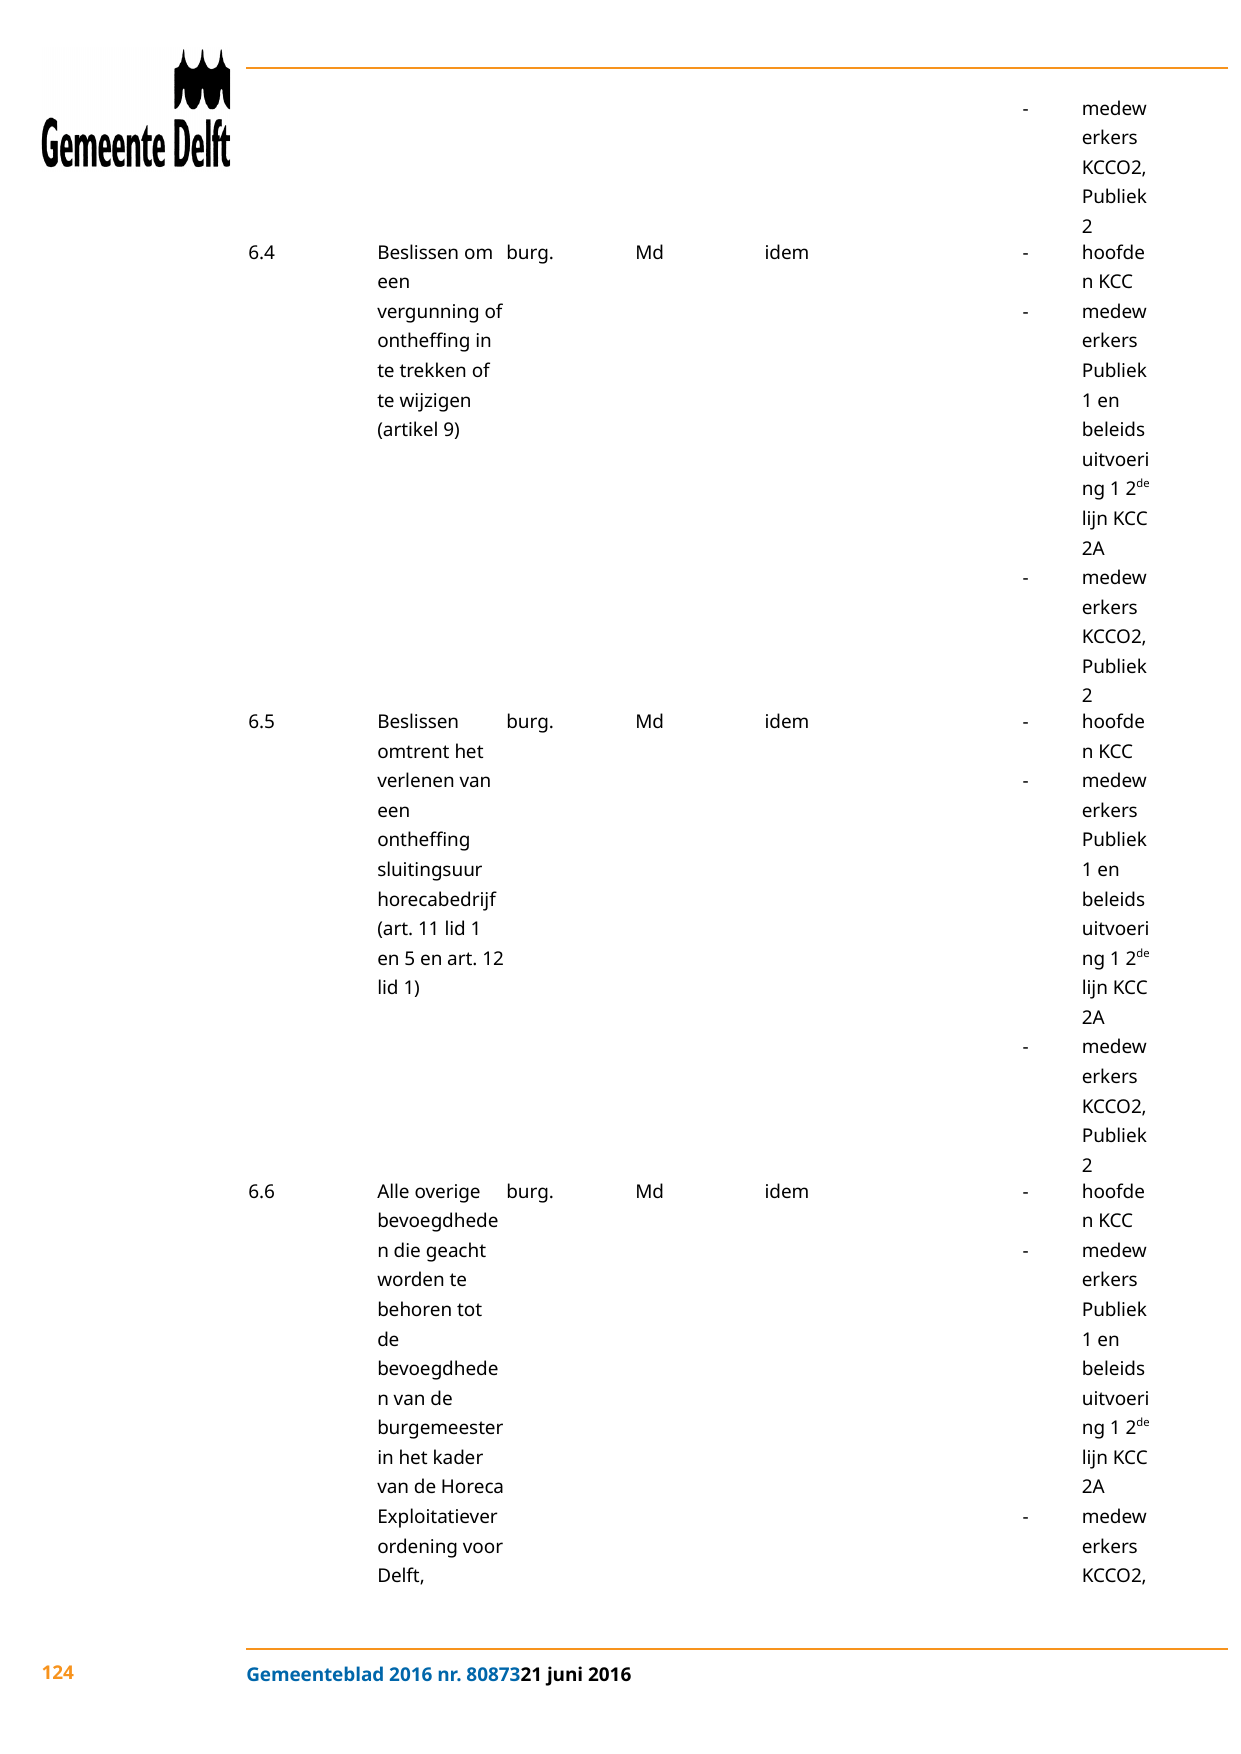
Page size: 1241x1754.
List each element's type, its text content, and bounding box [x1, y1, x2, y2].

table_cell [894, 239, 1022, 708]
table_cell 6.5 [248, 708, 377, 1178]
picture [41, 47, 231, 172]
table_cell Md [635, 708, 764, 1178]
table_cell hoofden KCC medewerkers Publiek 1 en beleidsuitvoering 1 2de lijn KCC 2A medewerkers KCCO2, [1023, 1178, 1152, 1588]
table_cell [635, 95, 764, 239]
table_cell 6.4 [248, 239, 377, 708]
table_cell idem [764, 1178, 893, 1588]
table_cell [894, 1178, 1022, 1588]
table_cell Beslissen om een vergunning of ontheffing in te trekken of te wijzigen (artikel 9) [377, 239, 506, 708]
table_cell burg. [506, 708, 635, 1178]
table_cell Md [635, 1178, 764, 1588]
table_cell idem [764, 708, 893, 1178]
table_cell [248, 95, 377, 239]
table_cell burg. [506, 1178, 635, 1588]
table_cell burg. [506, 239, 635, 708]
table_cell [377, 95, 506, 239]
table_cell Beslissen omtrent het verlenen van een ontheffing sluitingsuur horecabedrijf (art. 11 lid 1 en 5 en art. 12 lid 1) [377, 708, 506, 1178]
table_cell Alle overige bevoegdheden die geacht worden te behoren tot de bevoegdheden van de burgemeester in het kader van de Horeca Exploitatieverordening voor Delft, [377, 1178, 506, 1588]
table_cell [894, 95, 1022, 239]
table_cell [764, 95, 893, 239]
table_cell Md [635, 239, 764, 708]
table_cell hoofden KCC medewerkers Publiek 1 en beleidsuitvoering 1 2de lijn KCC 2A medewerkers KCCO2, Publiek2 [1023, 239, 1152, 708]
table_cell hoofden KCC medewerkers Publiek 1 en beleidsuitvoering 1 2de lijn KCC 2A medewerkers KCCO2, Publiek2 [1023, 708, 1152, 1178]
table_cell medewerkers KCCO2, Publiek2 [1023, 95, 1152, 239]
table_cell 6.6 [248, 1178, 377, 1588]
table_cell idem [764, 239, 893, 708]
table_cell [894, 708, 1022, 1178]
table_cell [506, 95, 635, 239]
